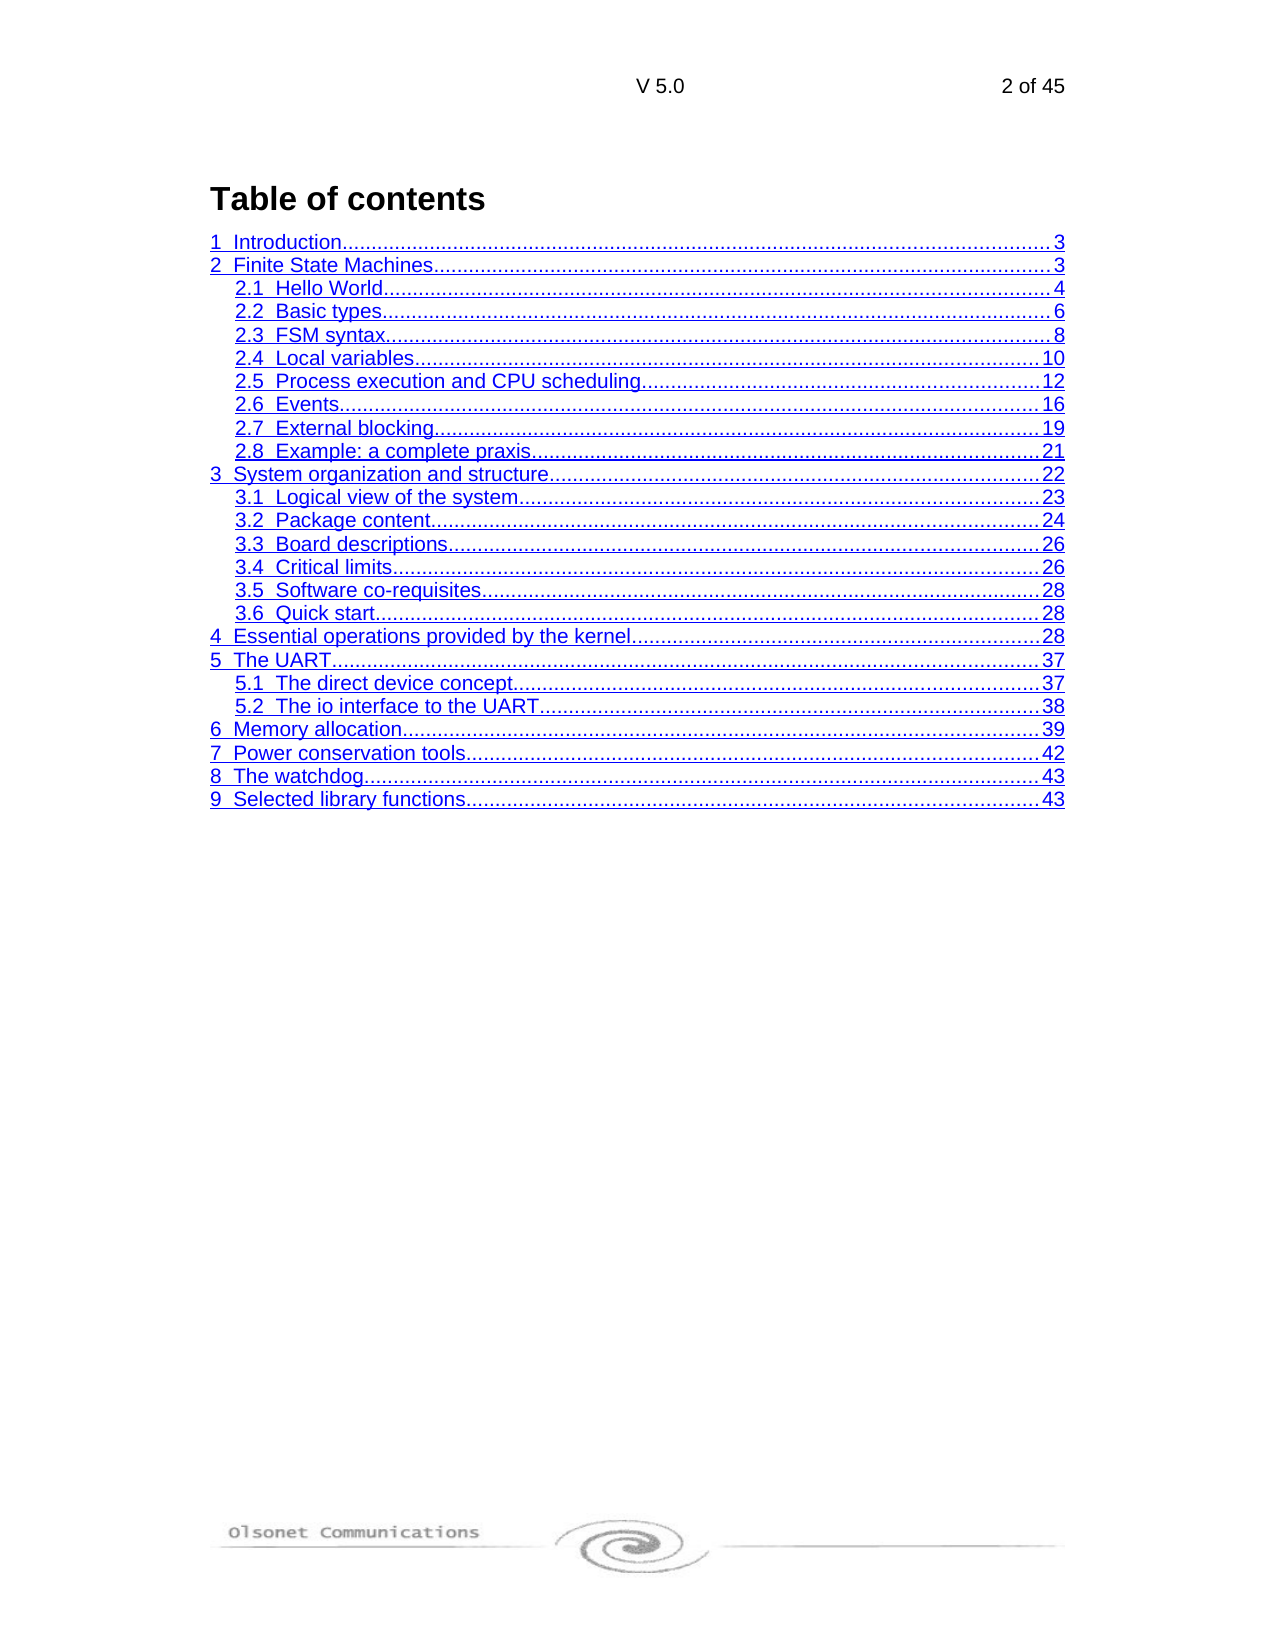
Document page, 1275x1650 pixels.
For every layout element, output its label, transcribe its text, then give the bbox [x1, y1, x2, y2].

text 5.2 The io interface to the UART 38 [235, 695, 1065, 715]
text 3.4 Critical limits 26 [235, 555, 1065, 576]
subtitle Table of contents [210, 180, 1065, 218]
text 2.4 Local variables 10 [235, 346, 1065, 367]
text 8 The watchdog 43 [210, 764, 1065, 785]
text 3.3 Board descriptions 26 [235, 532, 1065, 552]
picture [210, 1504, 1065, 1596]
text 7 Power conservation tools 42 [210, 741, 1065, 762]
text 3.2 Package content 24 [235, 509, 1065, 529]
text 5 The UART 37 [210, 648, 1065, 669]
text 2.6 Events 16 [235, 393, 1065, 413]
text 2.8 Example: a complete praxis 21 [235, 439, 1065, 459]
text 3.1 Logical view of the system 23 [235, 486, 1065, 506]
text 5.1 The direct device concept 37 [235, 672, 1065, 692]
text 2.2 Basic types 6 [235, 300, 1065, 320]
text 3.6 Quick start 28 [235, 602, 1065, 622]
text 2.5 Process execution and CPU scheduling 12 [235, 369, 1065, 390]
text 2 Finite State Machines 3 [210, 253, 1065, 274]
text 2.7 External blocking 19 [235, 416, 1065, 436]
text 3 System organization and structure 22 [210, 462, 1065, 483]
text 2.1 Hello World 4 [235, 277, 1065, 297]
text 3.5 Software co-requisites 28 [235, 579, 1065, 599]
text 4 Essential operations provided by the kernel 28 [210, 625, 1065, 645]
text 9 Selected library functions 43 [210, 788, 1065, 808]
text 1 Introduction 3 [210, 230, 1065, 251]
text 6 Memory allocation 39 [210, 718, 1065, 738]
text 2.3 FSM syntax 8 [235, 323, 1065, 343]
